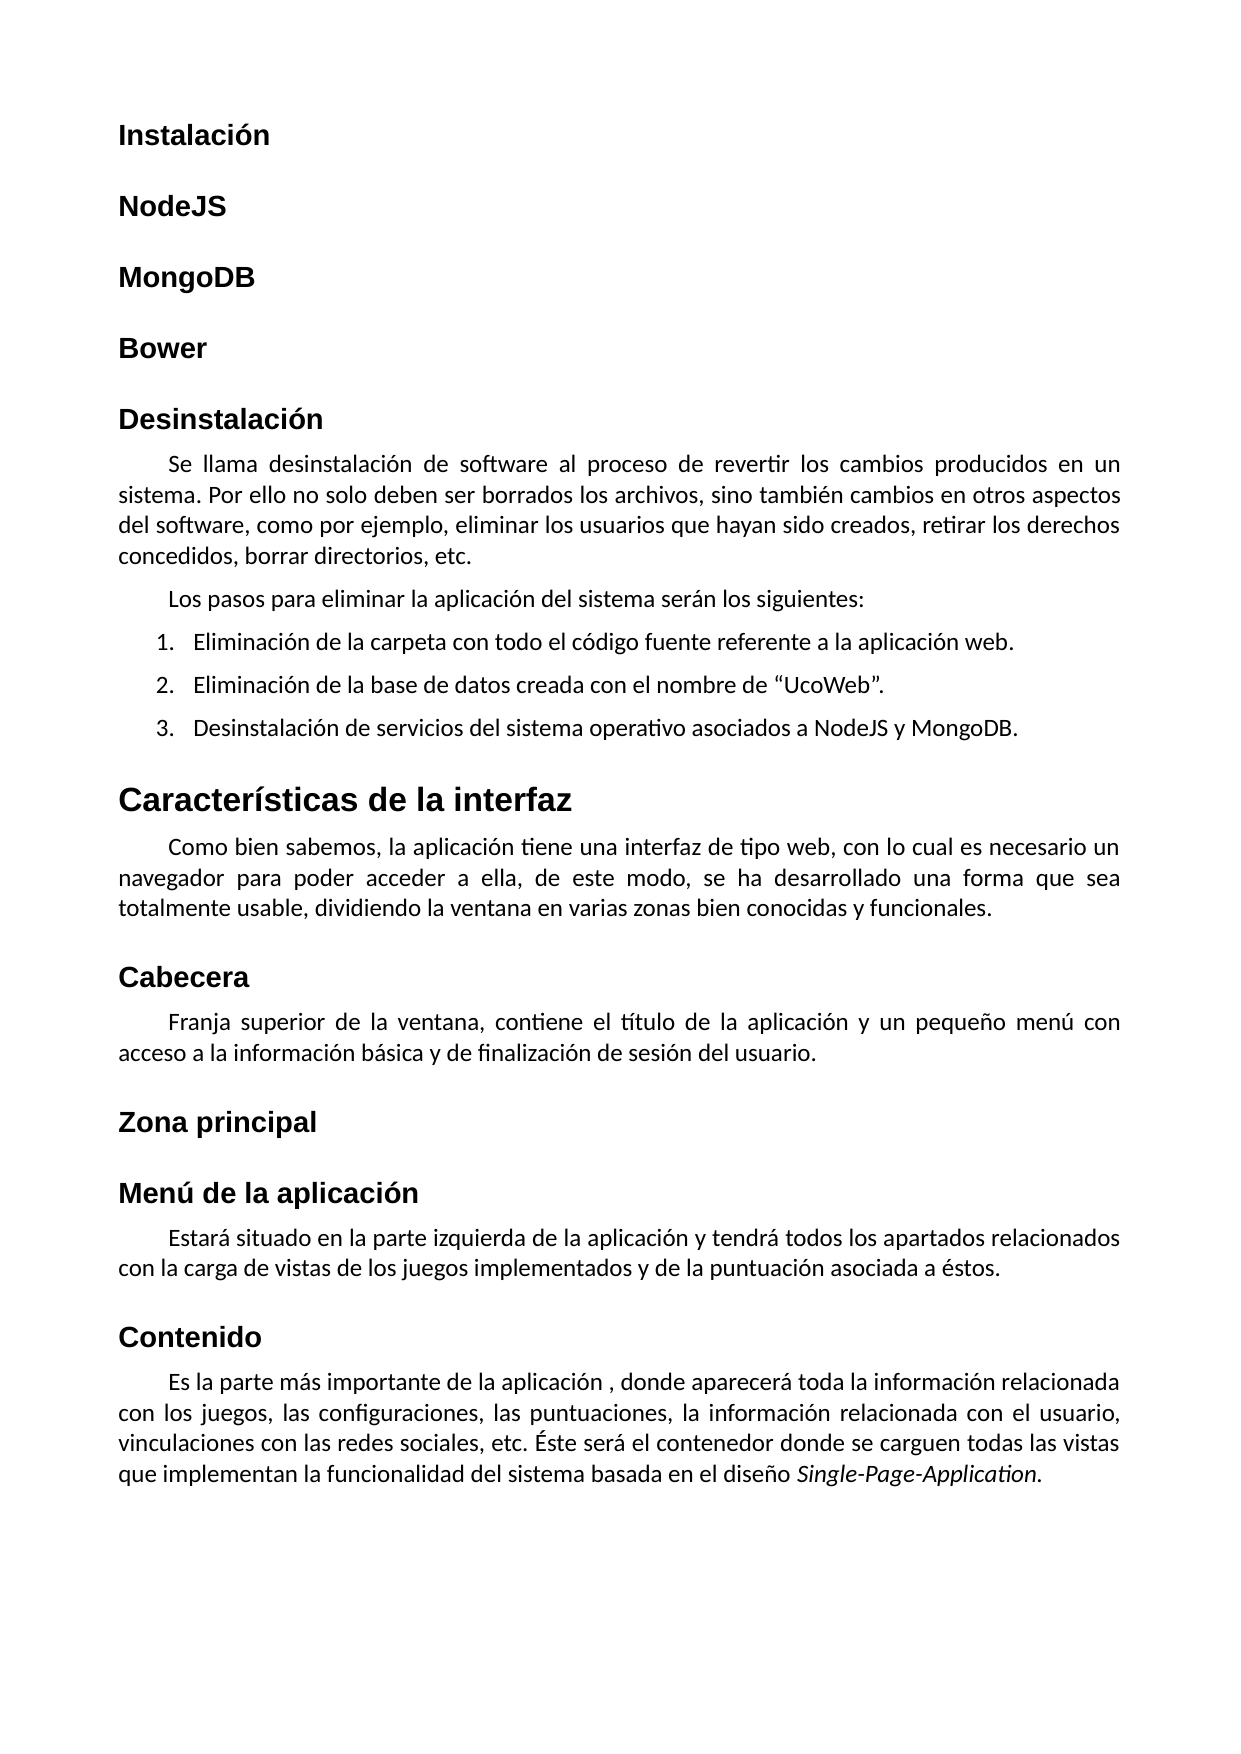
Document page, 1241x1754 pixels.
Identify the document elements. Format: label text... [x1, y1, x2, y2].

subtitle Bower [118, 331, 1122, 365]
list Eliminación de la carpeta con todo el código fuente referente a la aplicación web. [156, 626, 1122, 656]
list Desinstalación de servicios del sistema operativo asociados a NodeJS y MongoDB. [156, 712, 1122, 742]
subtitle Contenido [118, 1320, 1122, 1354]
subtitle Cabecera [118, 960, 1122, 994]
text Estará situado en la parte izquierda de la aplicación y tendrá todos los apartados relacionados con la carga de vistas de los juegos implementados y de la puntuación asociada a éstos. [118, 1222, 1122, 1283]
subtitle Zona principal [118, 1105, 1122, 1138]
subtitle Instalación [118, 118, 1122, 152]
text Como bien sabemos, la aplicación tiene una interfaz de tipo web, con lo cual es necesario un navegador para poder acceder a ella, de este modo, se ha desarrollado una forma que sea totalmente usable, dividiendo la ventana en varias zonas bien conocidas y funcionales. [118, 831, 1122, 923]
list Eliminación de la base de datos creada con el nombre de “UcoWeb”. [156, 669, 1122, 699]
text Se llama desinstalación de software al proceso de revertir los cambios producidos en un sistema. Por ello no solo deben ser borrados los archivos, sino también cambios en otros aspectos del software, como por ejemplo, eliminar los usuarios que hayan sido creados, retirar los derechos concedidos, borrar directorios, etc. [118, 448, 1122, 570]
subtitle Desinstalación [118, 402, 1122, 436]
text Franja superior de la ventana, contiene el título de la aplicación y un pequeño menú con acceso a la información básica y de finalización de sesión del usuario. [118, 1006, 1122, 1067]
subtitle Características de la interfaz [118, 780, 1122, 819]
subtitle Menú de la aplicación [118, 1176, 1122, 1209]
text Es la parte más importante de la aplicación , donde aparecerá toda la información relacionada con los juegos, las configuraciones, las puntuaciones, la información relacionada con el usuario, vinculaciones con las redes sociales, etc. Éste será el contenedor donde se carguen todas las vistas que implementan la funcionalidad del sistema basada en el diseño Single-Page-Application. [118, 1366, 1122, 1488]
subtitle MongoDB [118, 260, 1122, 294]
text Los pasos para eliminar la aplicación del sistema serán los siguientes: [118, 583, 1122, 613]
subtitle NodeJS [118, 189, 1122, 223]
